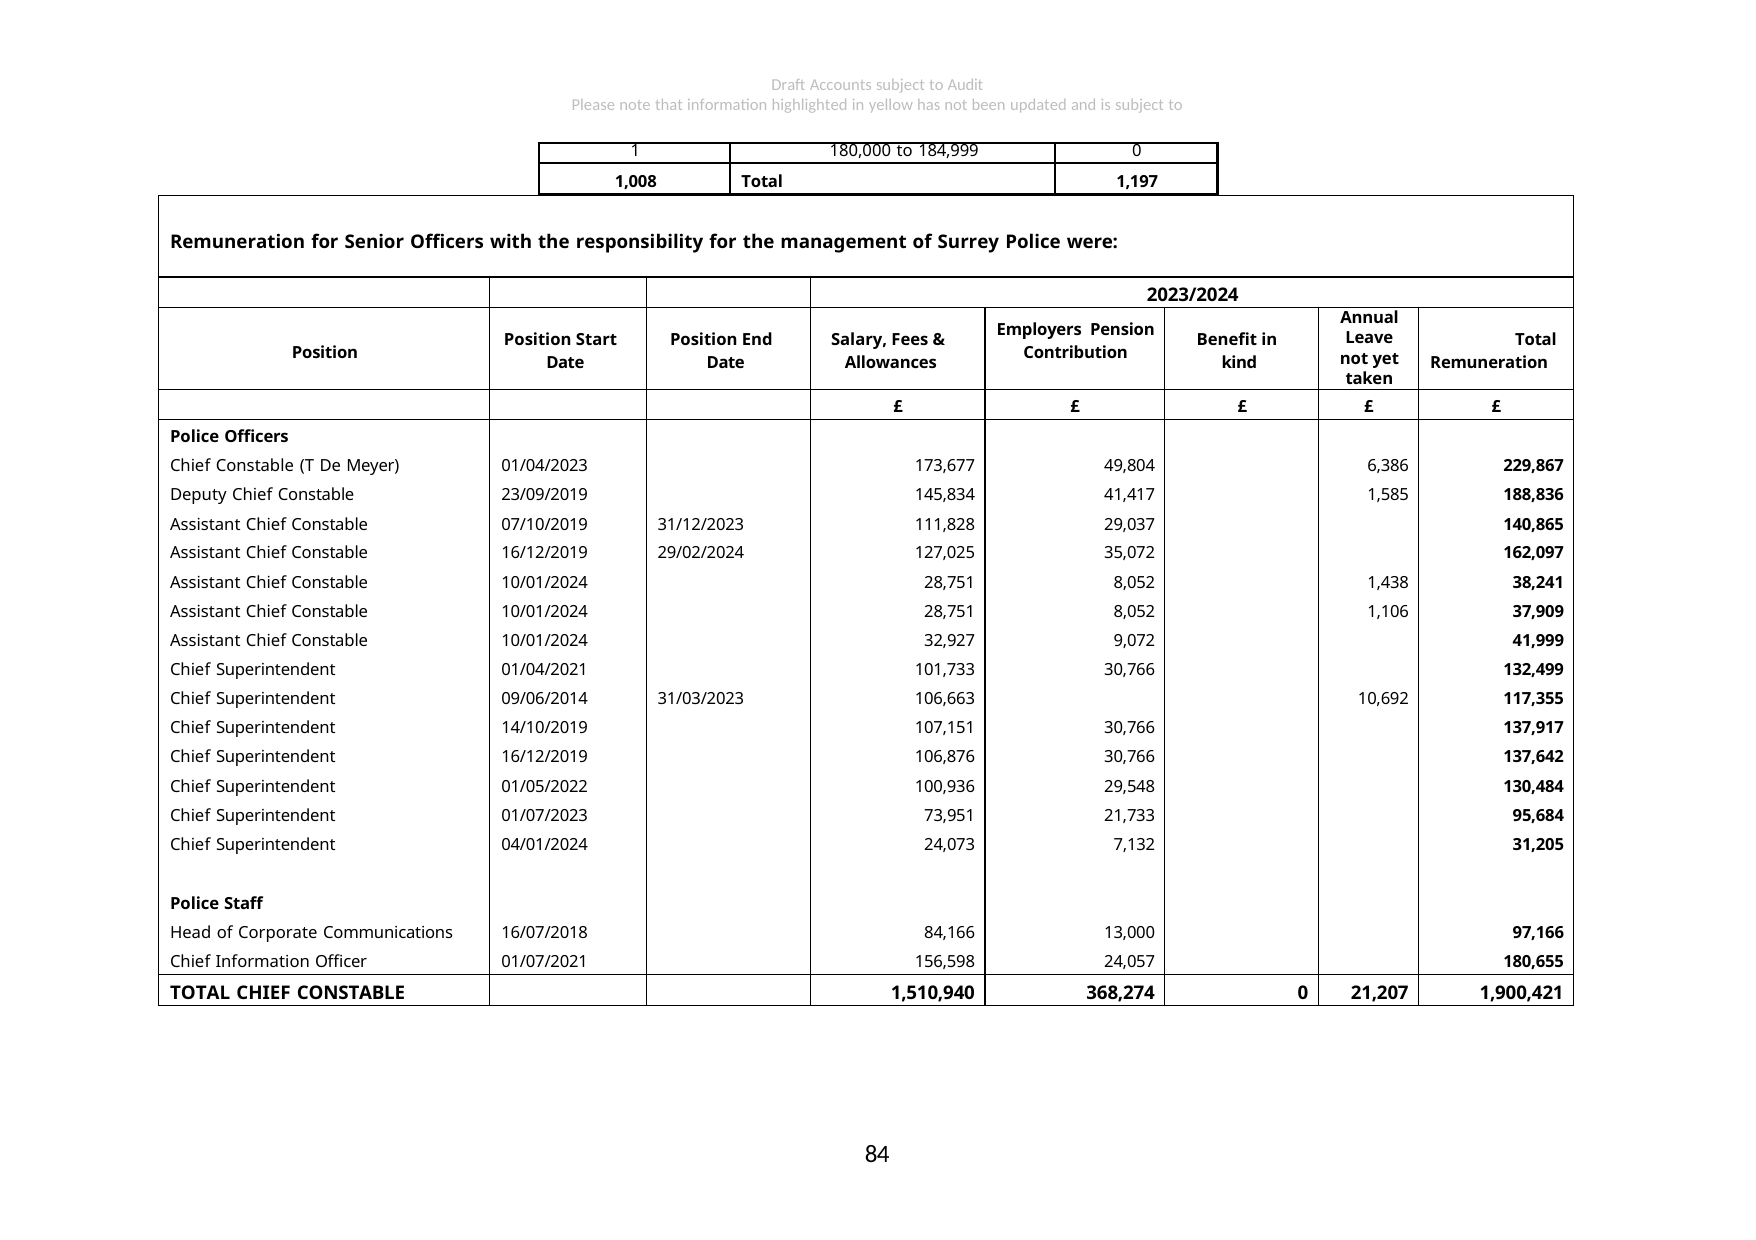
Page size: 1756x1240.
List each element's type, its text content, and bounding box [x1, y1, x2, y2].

table_cell 28,751 [811, 565, 984, 594]
table_cell 37,909 [1419, 594, 1573, 623]
table_cell 111,828 [811, 507, 984, 536]
table_cell 7,132 [986, 827, 1164, 871]
table_cell [647, 769, 810, 798]
table_cell [1319, 945, 1418, 974]
table_cell [647, 711, 810, 739]
table_cell [159, 390, 489, 419]
table_cell Head of Corporate Communications [159, 915, 489, 944]
table_cell 16/07/2018 [490, 915, 646, 944]
table_cell [1319, 798, 1418, 827]
table_cell 16/12/2019 [490, 536, 646, 565]
table_cell 24,073 [811, 827, 984, 871]
table_cell 29,548 [986, 769, 1164, 798]
table_cell [647, 975, 810, 1004]
table_cell 95,684 [1419, 798, 1573, 827]
table_cell 29/02/2024 [647, 536, 810, 565]
table_cell 04/01/2024 [490, 827, 646, 871]
table_cell 38,241 [1419, 565, 1573, 594]
table_cell 9,072 [986, 623, 1164, 652]
table_cell 09/06/2014 [490, 681, 646, 711]
table_cell £ [811, 390, 984, 419]
table_cell 16/12/2019 [490, 740, 646, 769]
table_cell [647, 827, 810, 871]
table_cell [1319, 740, 1418, 769]
table_cell 229,867 [1419, 448, 1573, 477]
table_cell [647, 594, 810, 623]
table_header Remuneration for Senior Officers with the responsibility for the management of Surrey Police were: [159, 196, 1573, 276]
table_cell 107,151 [811, 711, 984, 739]
table_cell 180,000 to 184,999 [731, 144, 1054, 162]
table_cell 106,876 [811, 740, 984, 769]
table_cell [647, 420, 810, 448]
table_cell [986, 681, 1164, 711]
table_cell 30,766 [986, 740, 1164, 769]
table_cell 10/01/2024 [490, 623, 646, 652]
table_cell 01/07/2023 [490, 798, 646, 827]
table_cell 6,386 [1319, 448, 1418, 477]
table_cell 132,499 [1419, 652, 1573, 681]
table_cell Chief Superintendent [159, 798, 489, 827]
table_cell 97,166 [1419, 915, 1573, 944]
table_cell [1319, 536, 1418, 565]
table_cell 137,917 [1419, 711, 1573, 739]
table_cell 28,751 [811, 594, 984, 623]
table_cell 0 [1056, 144, 1216, 162]
table_cell [1319, 652, 1418, 681]
table_cell [490, 975, 646, 1004]
table_cell Assistant Chief Constable [159, 623, 489, 652]
table_cell Benefit in kind [1165, 308, 1318, 388]
table_cell 117,355 [1419, 681, 1573, 711]
table_cell 30,766 [986, 711, 1164, 739]
table_cell 31/12/2023 [647, 507, 810, 536]
table_cell 10/01/2024 [490, 594, 646, 623]
table_cell 1,197 [1056, 164, 1216, 193]
table_cell [647, 915, 810, 944]
table_cell [986, 871, 1164, 915]
table_cell 10,692 [1319, 681, 1418, 711]
table_cell [647, 945, 810, 974]
table_cell 21,207 [1319, 975, 1418, 1004]
table_cell 1,585 [1319, 478, 1418, 507]
table_cell Assistant Chief Constable [159, 594, 489, 623]
table_cell Employers Pension Contribution [986, 308, 1164, 388]
table_cell 1,510,940 [811, 975, 984, 1004]
table_cell [490, 420, 646, 448]
table_cell Chief Superintendent [159, 681, 489, 711]
table_cell 41,999 [1419, 623, 1573, 652]
table_cell [1165, 420, 1318, 974]
table_cell [647, 623, 810, 652]
table_cell Assistant Chief Constable [159, 536, 489, 565]
table_cell [490, 871, 646, 915]
table_cell Total [731, 164, 1054, 193]
table_cell [647, 740, 810, 769]
table_cell Chief Superintendent [159, 769, 489, 798]
table_cell [490, 390, 646, 419]
table_cell 8,052 [986, 565, 1164, 594]
table_cell [159, 278, 489, 307]
table_cell [811, 871, 984, 915]
table_cell 130,484 [1419, 769, 1573, 798]
table_cell [647, 652, 810, 681]
table_cell 100,936 [811, 769, 984, 798]
table_cell [1319, 507, 1418, 536]
table_cell Chief Superintendent [159, 652, 489, 681]
table_cell 180,655 [1419, 945, 1573, 974]
table_cell [647, 798, 810, 827]
table_cell 21,733 [986, 798, 1164, 827]
table_cell 01/05/2022 [490, 769, 646, 798]
table_cell 35,072 [986, 536, 1164, 565]
table_cell [647, 390, 810, 419]
table_cell 1,106 [1319, 594, 1418, 623]
table_cell [647, 871, 810, 915]
table_cell £ [986, 390, 1164, 419]
table_cell 1 [540, 144, 729, 162]
table_cell 127,025 [811, 536, 984, 565]
table_cell 13,000 [986, 915, 1164, 944]
table_cell TOTAL CHIEF CONSTABLE [159, 975, 489, 1004]
table_cell Assistant Chief Constable [159, 507, 489, 536]
table_cell 145,834 [811, 478, 984, 507]
table_cell 1,438 [1319, 565, 1418, 594]
table_cell Position End Date [647, 308, 810, 388]
table_cell 41,417 [986, 478, 1164, 507]
table_cell 29,037 [986, 507, 1164, 536]
table_cell [1419, 420, 1573, 448]
table_cell [986, 420, 1164, 448]
table_cell [647, 278, 810, 307]
table_cell 188,836 [1419, 478, 1573, 507]
table_cell 14/10/2019 [490, 711, 646, 739]
table_cell 30,766 [986, 652, 1164, 681]
table_cell 73,951 [811, 798, 984, 827]
table_cell Salary, Fees & Allowances [811, 308, 984, 388]
table_cell 01/04/2021 [490, 652, 646, 681]
table_cell Total Remuneration [1419, 308, 1573, 388]
table_cell Position [159, 308, 489, 388]
table_cell [647, 448, 810, 477]
table_cell [1319, 420, 1418, 448]
table_cell 10/01/2024 [490, 565, 646, 594]
table_cell 1,008 [540, 164, 729, 193]
table_cell 32,927 [811, 623, 984, 652]
table_cell Chief Superintendent [159, 740, 489, 769]
table_cell [1319, 827, 1418, 871]
table_cell Annual Leave not yet taken [1319, 308, 1418, 388]
table_cell [1319, 711, 1418, 739]
table_cell Deputy Chief Constable [159, 478, 489, 507]
table_cell 8,052 [986, 594, 1164, 623]
table_cell [647, 478, 810, 507]
table_cell 106,663 [811, 681, 984, 711]
table_cell £ [1319, 390, 1418, 419]
table_cell Chief Constable (T De Meyer) [159, 448, 489, 477]
table_cell [811, 420, 984, 448]
table_cell 140,865 [1419, 507, 1573, 536]
table_cell Chief Superintendent [159, 711, 489, 739]
table_cell 0 [1165, 975, 1318, 1004]
table_cell [490, 278, 646, 307]
table_cell £ [1419, 390, 1573, 419]
table_cell [1319, 623, 1418, 652]
table_cell 2023/2024 [811, 278, 1573, 307]
table_cell 07/10/2019 [490, 507, 646, 536]
table_cell 137,642 [1419, 740, 1573, 769]
table_cell £ [1165, 390, 1318, 419]
table_cell 84,166 [811, 915, 984, 944]
table_cell 01/07/2021 [490, 945, 646, 974]
table_cell 1,900,421 [1419, 975, 1573, 1004]
table_cell [1319, 769, 1418, 798]
table_cell Chief Superintendent [159, 827, 489, 871]
table_cell [1419, 871, 1573, 915]
table_cell Assistant Chief Constable [159, 565, 489, 594]
table_cell 49,804 [986, 448, 1164, 477]
table_cell 31,205 [1419, 827, 1573, 871]
table_cell 24,057 [986, 945, 1164, 974]
table_cell 31/03/2023 [647, 681, 810, 711]
table_cell [1319, 915, 1418, 944]
table_cell 173,677 [811, 448, 984, 477]
table_cell 156,598 [811, 945, 984, 974]
table_cell Chief Information Officer [159, 945, 489, 974]
table_cell [1319, 871, 1418, 915]
table_cell 162,097 [1419, 536, 1573, 565]
table_cell 101,733 [811, 652, 984, 681]
table_cell Position Start Date [490, 308, 646, 388]
table_cell 01/04/2023 [490, 448, 646, 477]
table_cell Police Staff [159, 871, 489, 915]
table_cell Police Officers [159, 420, 489, 448]
table_cell [647, 565, 810, 594]
table_cell 368,274 [986, 975, 1164, 1004]
table_cell 23/09/2019 [490, 478, 646, 507]
